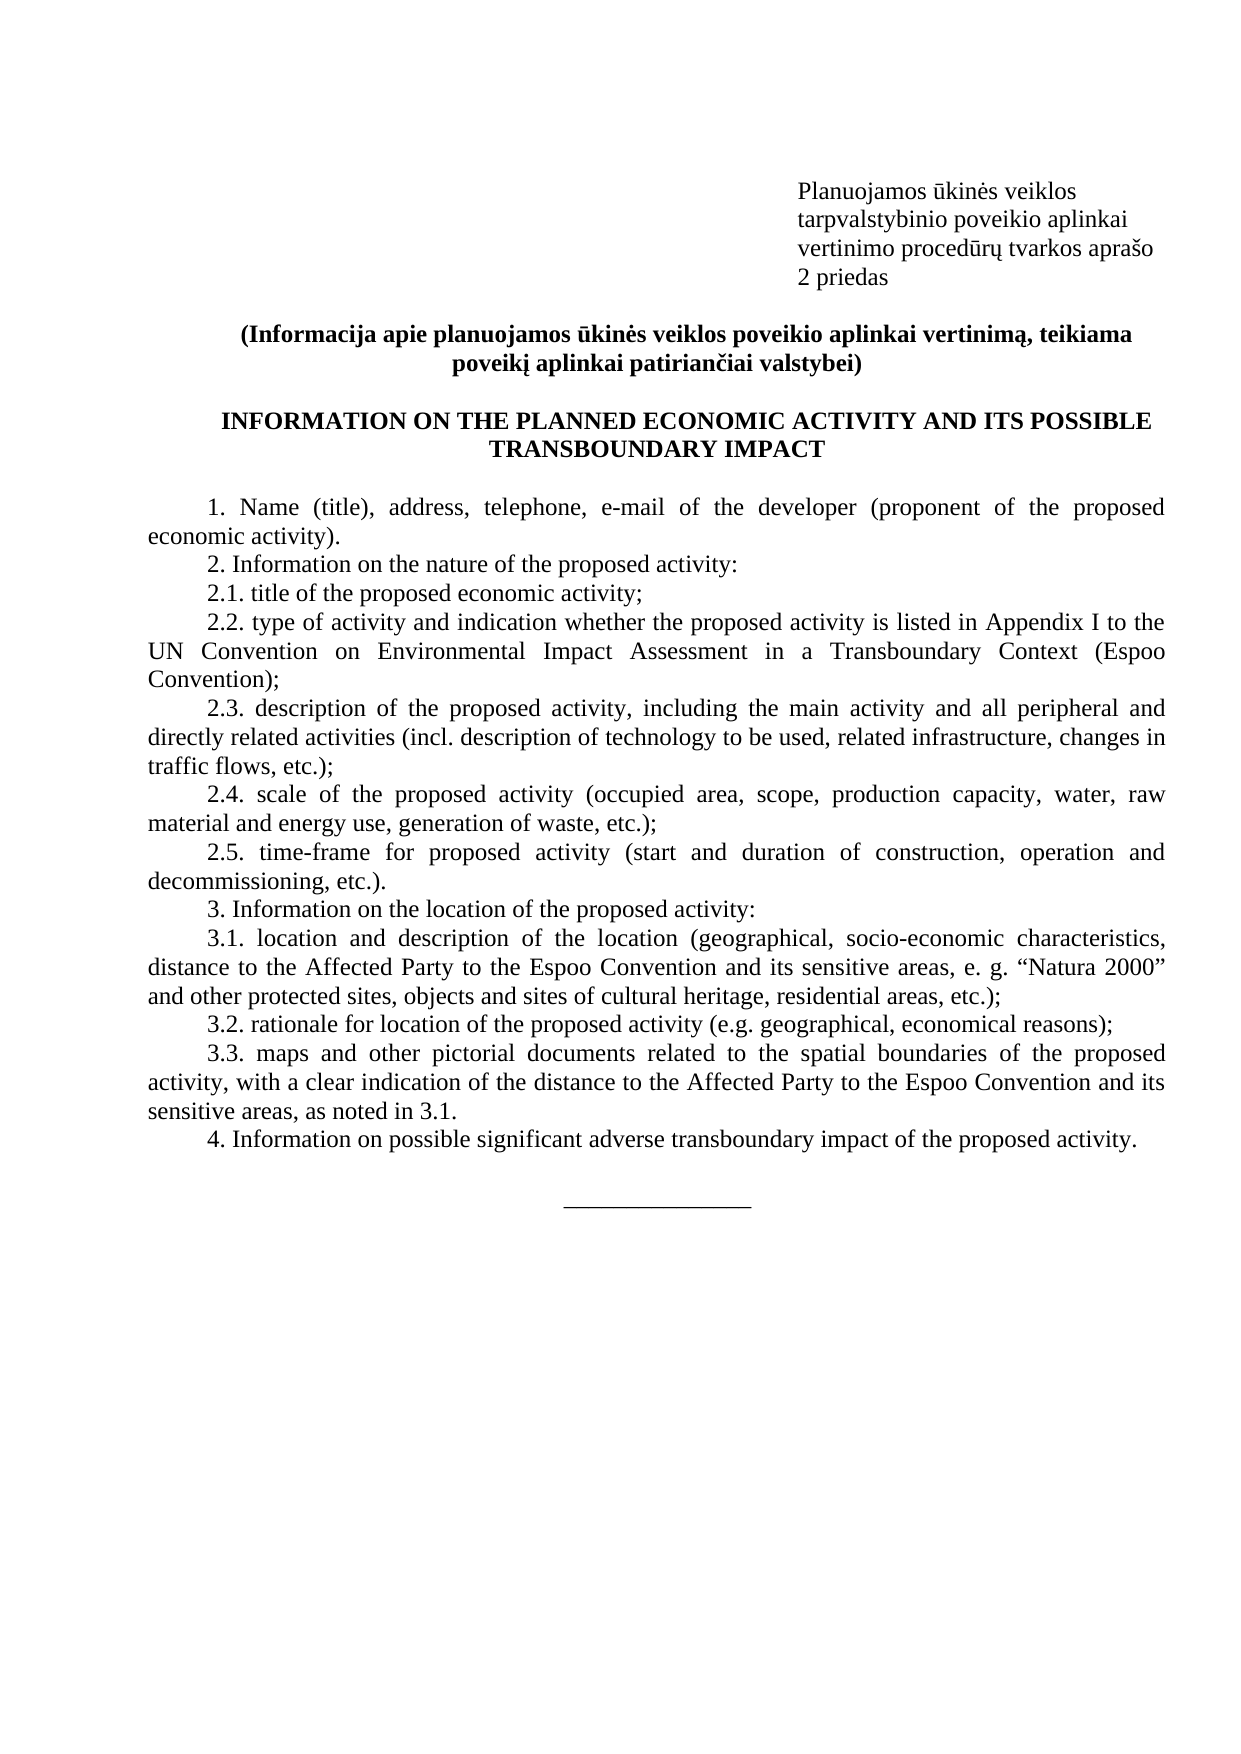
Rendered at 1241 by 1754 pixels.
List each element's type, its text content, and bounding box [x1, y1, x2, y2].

text Planuojamos ūkinės veiklos tarpvalstybinio poveikio aplinkai vertinimo procedūrų tvarkos aprašo [797, 176, 1167, 262]
text 2.2. type of activity and indication whether the proposed activity is listed in Appendix I to the UN Convention on Environmental Impact Assessment in a Transboundary Context (Espoo Convention); [148, 607, 1167, 693]
text 4. Information on possible significant adverse transboundary impact of the proposed activity. [148, 1124, 1167, 1153]
text 3.2. rationale for location of the proposed activity (e.g. geographical, economical reasons); [148, 1009, 1167, 1038]
text 2.1. title of the proposed economic activity; [148, 578, 1167, 607]
text 3.1. location and description of the location (geographical, socio-economic characteristics, distance to the Affected Party to the Espoo Convention and its sensitive areas, e. g. “Natura 2000” and other protected sites, objects and sites of cultural heritage, residential areas, etc.); [148, 923, 1167, 1009]
text 1. Name (title), address, telephone, e-mail of the developer (proponent of the proposed economic activity). [148, 492, 1167, 549]
text 2.4. scale of the proposed activity (occupied area, scope, production capacity, water, raw material and energy use, generation of waste, etc.); [148, 779, 1167, 837]
text 2.3. description of the proposed activity, including the main activity and all peripheral and directly related activities (incl. description of technology to be used, related infrastructure, changes in traffic flows, etc.); [148, 693, 1167, 779]
text (Informacija apie planuojamos ūkinės veiklos poveikio aplinkai vertinimą, teikiama poveikį aplinkai patiriančiai valstybei) [148, 319, 1167, 377]
text INFORMATION ON THE PLANNED ECONOMIC ACTIVITY AND ITS POSSIBLE TRANSBOUNDARY IMPACT [148, 406, 1167, 463]
text 3. Information on the location of the proposed activity: [148, 894, 1167, 923]
text _______________ [148, 1182, 1167, 1211]
text 2 priedas [797, 262, 1167, 291]
text 2.5. time-frame for proposed activity (start and duration of construction, operation and decommissioning, etc.). [148, 837, 1167, 894]
text 3.3. maps and other pictorial documents related to the spatial boundaries of the proposed activity, with a clear indication of the distance to the Affected Party to the Espoo Convention and its sensitive areas, as noted in 3.1. [148, 1038, 1167, 1124]
text 2. Information on the nature of the proposed activity: [148, 549, 1167, 578]
